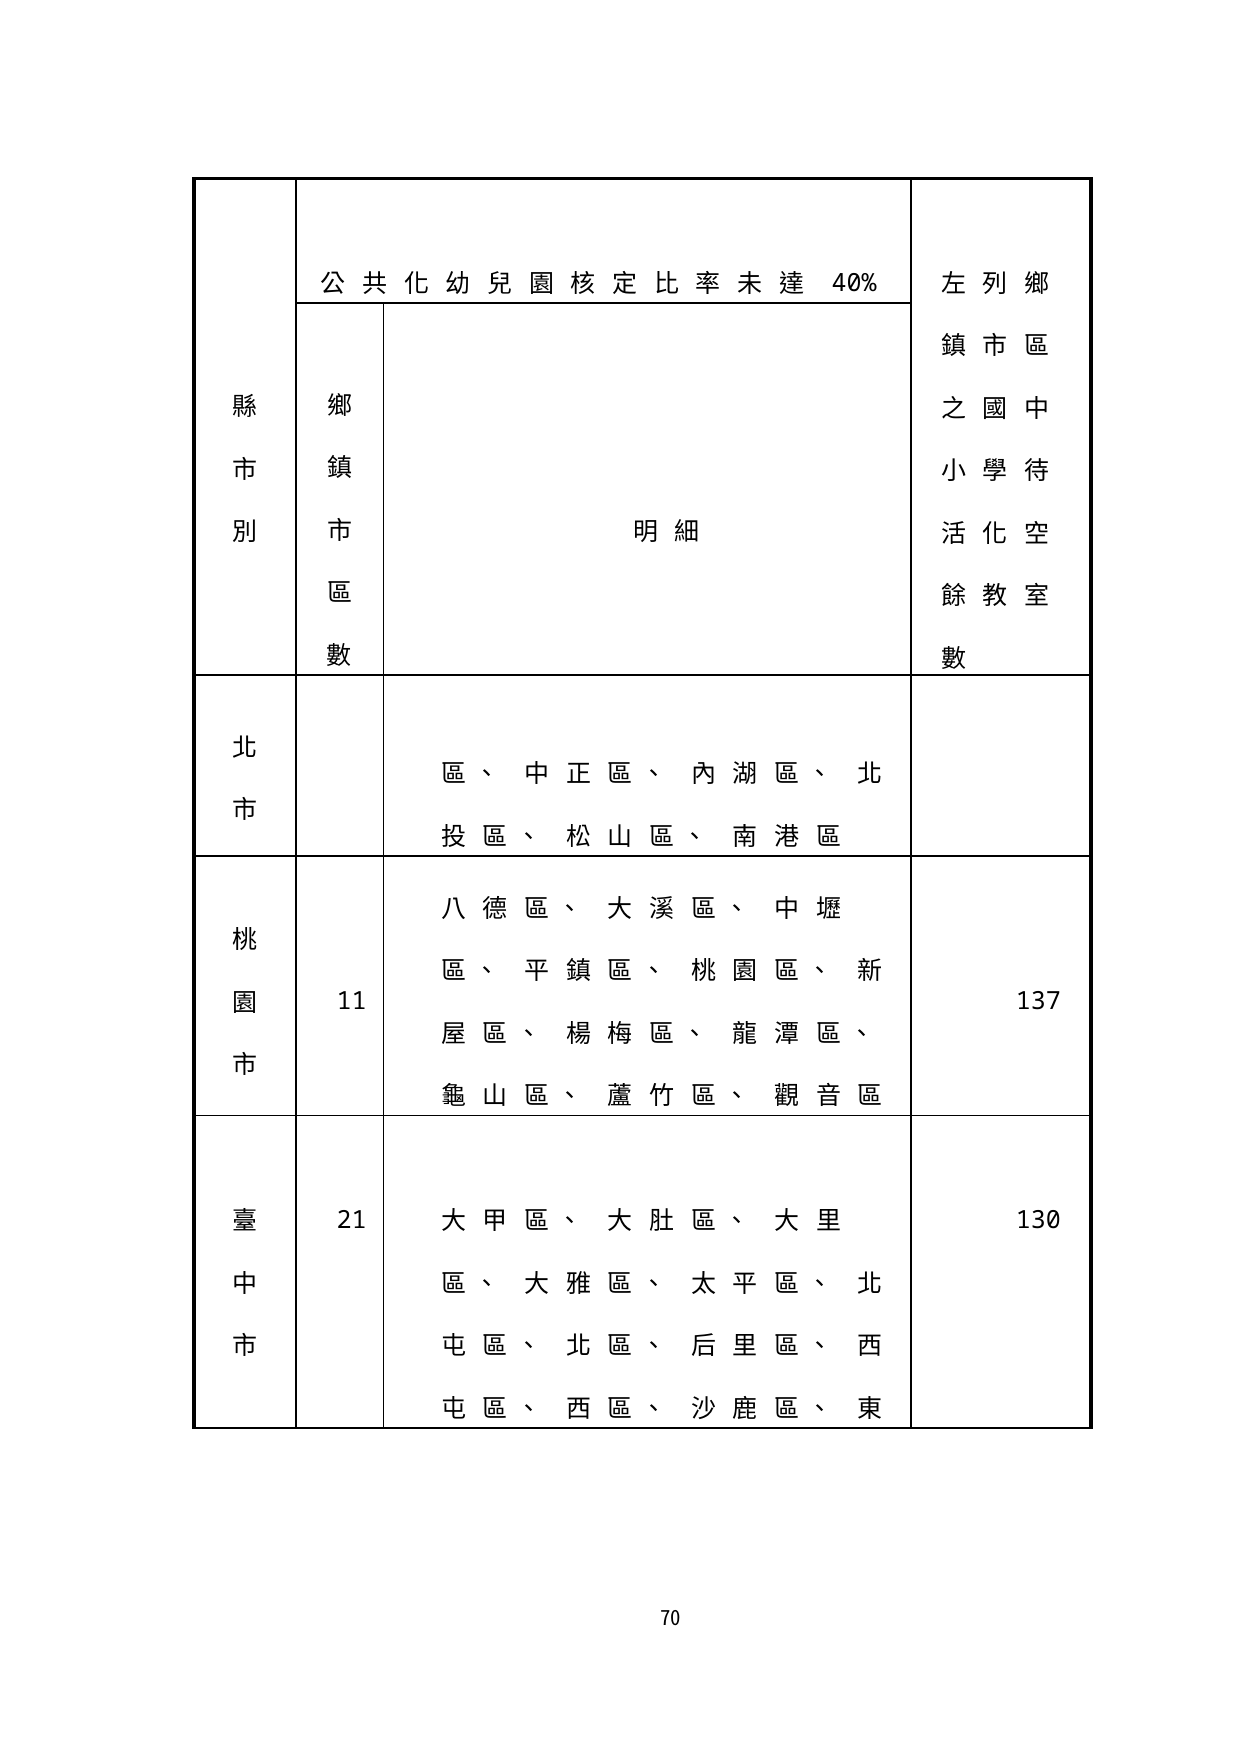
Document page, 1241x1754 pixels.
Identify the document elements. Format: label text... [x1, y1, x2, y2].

table_cell 臺中市 [196, 1116, 295, 1427]
table_cell 130 [912, 1116, 1089, 1427]
table_header 公共化幼兒園核定比率未達40% [297, 180, 910, 302]
table_cell 21 [297, 1116, 383, 1427]
table_cell 137 [912, 857, 1089, 1115]
table_header 縣市別 [196, 180, 295, 674]
table_cell 區、中正區、內湖區、北投區、松山區、南港區 [384, 676, 910, 855]
table_header 左列鄉鎮市區之國中小學待活化空餘教室數 [912, 180, 1089, 674]
table_cell 北市 [196, 676, 295, 855]
table_cell 桃園市 [196, 857, 295, 1115]
table_cell [297, 676, 383, 855]
table_cell 11 [297, 857, 383, 1115]
table_cell 鄉鎮市區數 [297, 304, 383, 674]
table_cell 大甲區、大肚區、大里區、大雅區、太平區、北屯區、北區、后里區、西屯區、西區、沙鹿區、東 [384, 1116, 910, 1427]
table_cell 八德區、大溪區、中壢區、平鎮區、桃園區、新屋區、楊梅區、龍潭區、龜山區、蘆竹區、觀音區 [384, 857, 910, 1115]
table_cell [912, 676, 1089, 855]
table_cell 明細 [384, 304, 910, 674]
